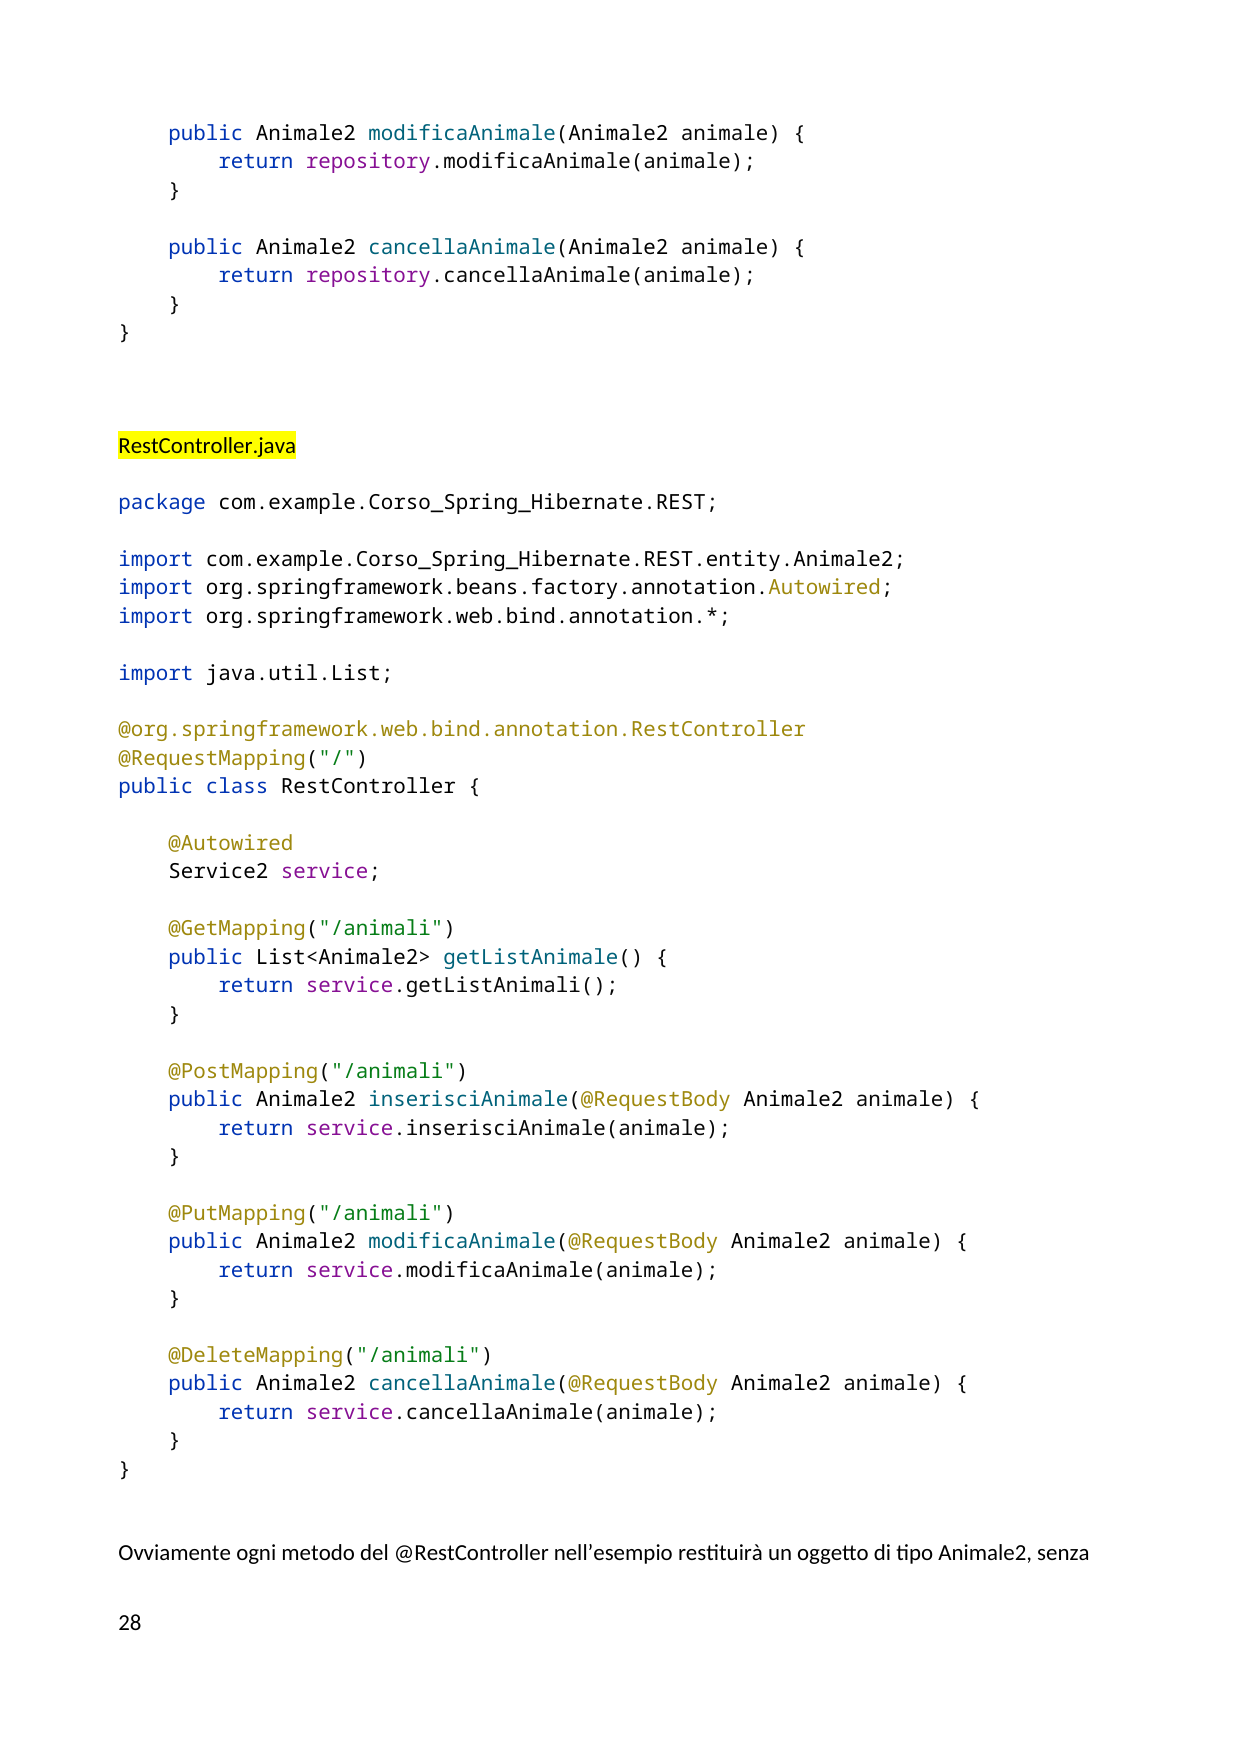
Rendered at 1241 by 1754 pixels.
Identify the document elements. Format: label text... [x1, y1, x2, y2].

text package com.example.Corso_Spring_Hibernate.REST; import com.example.Corso_Spring_Hibernate.REST.entity.Animale2; import org.springframework.beans.factory.annotation.Autowired; import org.springframework.web.bind.annotation.*; import java.util.List; @org.springframework.web.bind.annotation.RestController @RequestMapping("/") public class RestController { @Autowired Service2 service; @GetMapping("/animali") public List<Animale2> getListAnimale() { return service.getListAnimali(); } @PostMapping("/animali") public Animale2 inserisciAnimale(@RequestBody Animale2 animale) { return service.inserisciAnimale(animale); } @PutMapping("/animali") public Animale2 modificaAnimale(@RequestBody Animale2 animale) { return service.modificaAnimale(animale); } @DeleteMapping("/animali") public Animale2 cancellaAnimale(@RequestBody Animale2 animale) { return service.cancellaAnimale(animale); } } [118, 487, 1122, 1482]
text RestController.java [118, 431, 1122, 459]
text public Animale2 modificaAnimale(Animale2 animale) { return repository.modificaAnimale(animale); } public Animale2 cancellaAnimale(Animale2 animale) { return repository.cancellaAnimale(animale); } } [118, 118, 1122, 346]
text Ovviamente ogni metodo del @RestController nell’esempio restituirà un oggetto di tipo Animale2, senza [118, 1538, 1122, 1566]
